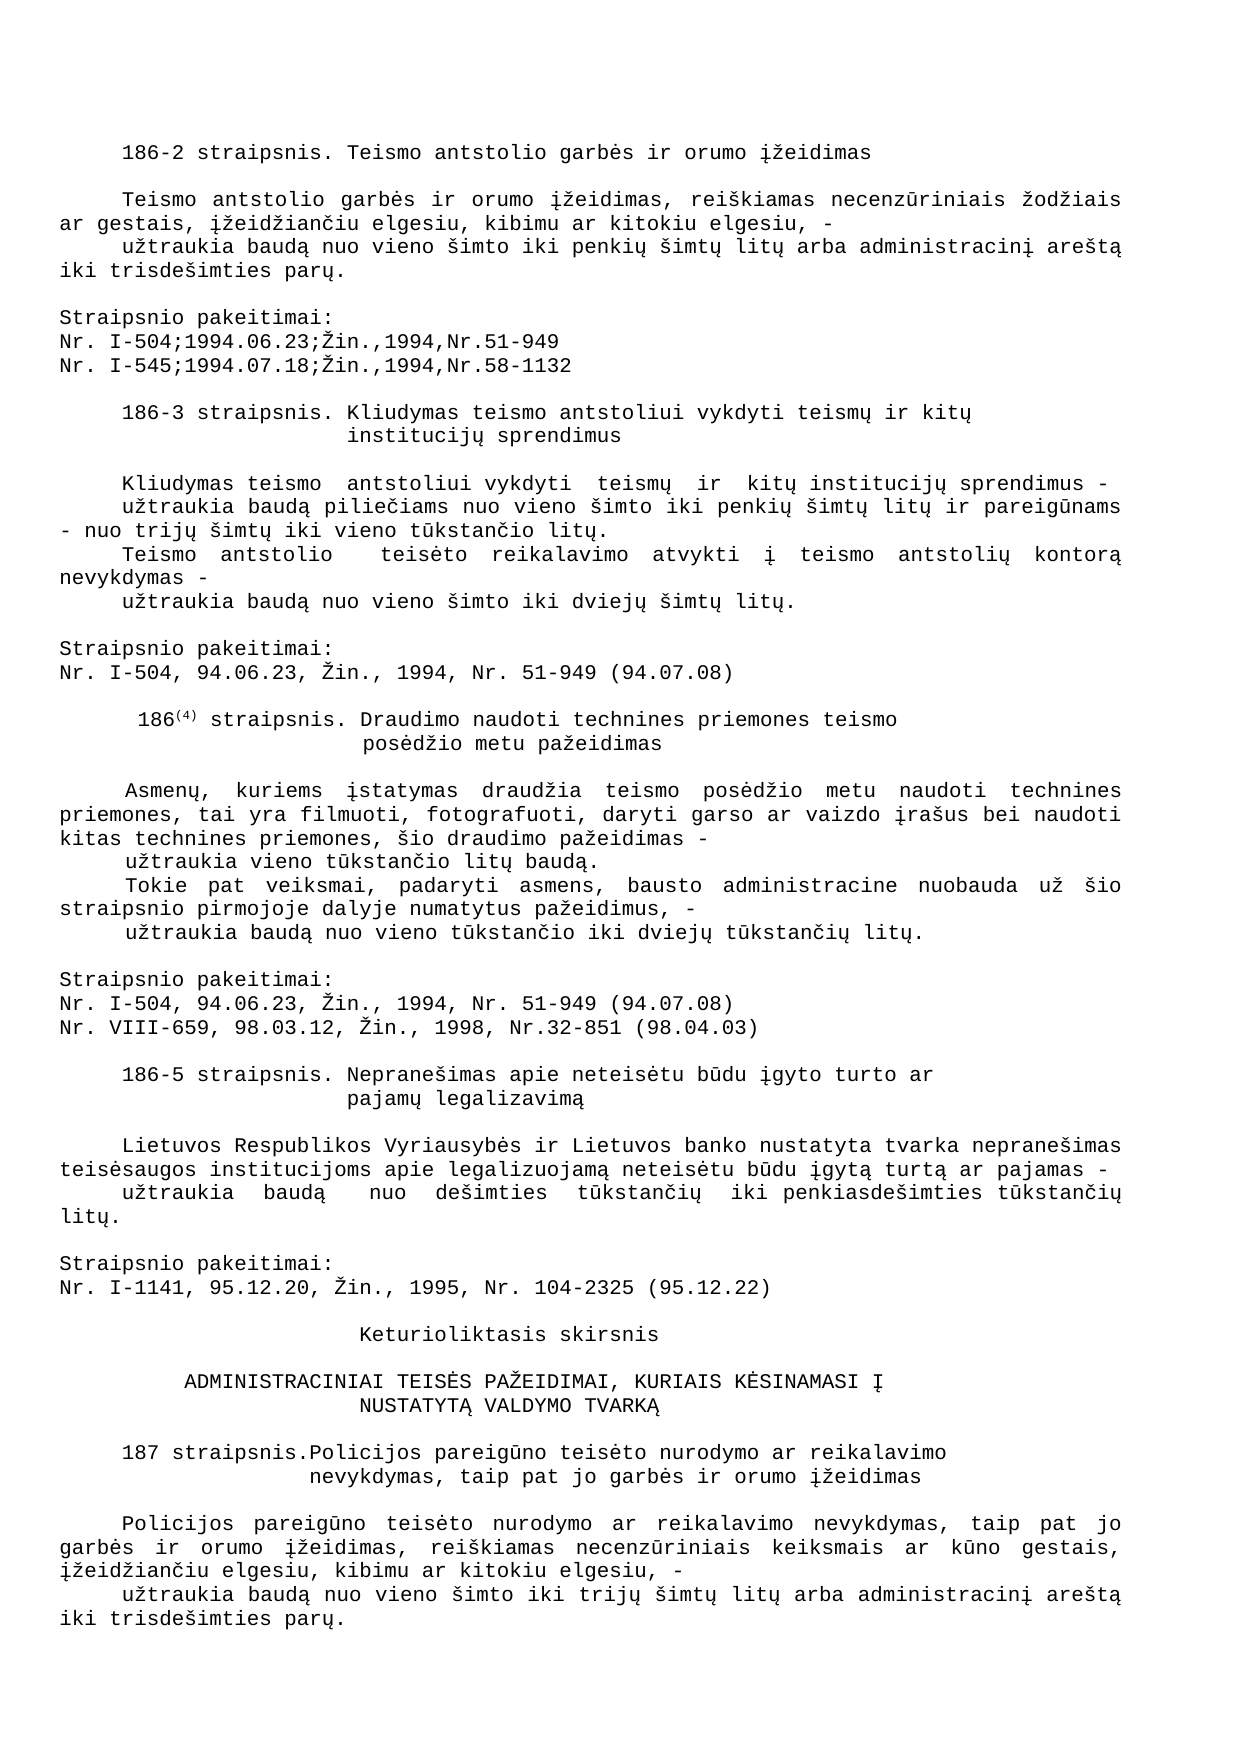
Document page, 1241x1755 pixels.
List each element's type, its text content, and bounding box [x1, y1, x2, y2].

text užtraukia baudą nuo vieno tūkstančio iki dviejų tūkstančių litų. [59, 922, 1122, 946]
text 186-3 straipsnis. Kliudymas teismo antstoliui vykdyti teismų ir kitų [59, 402, 1122, 426]
text Tokie pat veiksmai, padaryti asmens, bausto administracine nuobauda už šio straipsnio pirmojoje dalyje numatytus pažeidimus, - [59, 875, 1122, 922]
text užtraukia baudą nuo vieno šimto iki dviejų šimtų litų. [59, 591, 1122, 615]
text Nr. I-545;1994.07.18;Žin.,1994,Nr.58-1132 [59, 354, 1122, 378]
text NUSTATYTĄ VALDYMO TVARKĄ [59, 1395, 1122, 1419]
text Straipsnio pakeitimai: [59, 307, 1122, 331]
text Nr. I-504, 94.06.23, Žin., 1994, Nr. 51-949 (94.07.08) [59, 662, 1122, 686]
text užtraukia vieno tūkstančio litų baudą. [59, 851, 1122, 875]
text Lietuvos Respublikos Vyriausybės ir Lietuvos banko nustatyta tvarka nepranešimas teisėsaugos institucijoms apie legalizuojamą neteisėtu būdu įgytą turtą ar pajamas - [59, 1135, 1122, 1182]
text 186(4) straipsnis. Draudimo naudoti technines priemones teismo [59, 709, 1122, 733]
text Nr. I-504, 94.06.23, Žin., 1994, Nr. 51-949 (94.07.08) [59, 993, 1122, 1017]
text 186-2 straipsnis. Teismo antstolio garbės ir orumo įžeidimas [59, 142, 1122, 165]
text institucijų sprendimus [59, 426, 1122, 449]
text Straipsnio pakeitimai: [59, 638, 1122, 662]
text pajamų legalizavimą [59, 1088, 1122, 1111]
text Nr. I-504;1994.06.23;Žin.,1994,Nr.51-949 [59, 331, 1122, 354]
text Policijos pareigūno teisėto nurodymo ar reikalavimo nevykdymas, taip pat jo garbės ir orumo įžeidimas, reiškiamas necenzūriniais keiksmais ar kūno gestais, įžeidžiančiu elgesiu, kibimu ar kitokiu elgesiu, - [59, 1513, 1122, 1584]
text Kliudymas teismo antstoliui vykdyti teismų ir kitų institucijų sprendimus - [59, 473, 1122, 496]
text Teismo antstolio teisėto reikalavimo atvykti į teismo antstolių kontorą nevykdymas - [59, 544, 1122, 591]
text 186-5 straipsnis. Nepranešimas apie neteisėtu būdu įgyto turto ar [59, 1064, 1122, 1088]
text Nr. VIII-659, 98.03.12, Žin., 1998, Nr.32-851 (98.04.03) [59, 1017, 1122, 1040]
text Straipsnio pakeitimai: [59, 969, 1122, 993]
text užtraukia baudą nuo vieno šimto iki trijų šimtų litų arba administracinį areštą iki trisdešimties parų. [59, 1584, 1122, 1631]
text posėdžio metu pažeidimas [59, 733, 1122, 757]
text Teismo antstolio garbės ir orumo įžeidimas, reiškiamas necenzūriniais žodžiais ar gestais, įžeidžiančiu elgesiu, kibimu ar kitokiu elgesiu, - [59, 189, 1122, 236]
text užtraukia baudą piliečiams nuo vieno šimto iki penkių šimtų litų ir pareigūnams - nuo trijų šimtų iki vieno tūkstančio litų. [59, 496, 1122, 544]
text Nr. I-1141, 95.12.20, Žin., 1995, Nr. 104-2325 (95.12.22) [59, 1277, 1122, 1300]
text Straipsnio pakeitimai: [59, 1253, 1122, 1277]
text užtraukia baudą nuo dešimties tūkstančių iki penkiasdešimties tūkstančių litų. [59, 1182, 1122, 1229]
text 187 straipsnis.Policijos pareigūno teisėto nurodymo ar reikalavimo [59, 1442, 1122, 1466]
text Asmenų, kuriems įstatymas draudžia teismo posėdžio metu naudoti technines priemones, tai yra filmuoti, fotografuoti, daryti garso ar vaizdo įrašus bei naudoti kitas technines priemones, šio draudimo pažeidimas - [59, 780, 1122, 851]
text Keturioliktasis skirsnis [59, 1324, 1122, 1348]
text nevykdymas, taip pat jo garbės ir orumo įžeidimas [59, 1466, 1122, 1489]
text ADMINISTRACINIAI TEISĖS PAŽEIDIMAI, KURIAIS KĖSINAMASI Į [59, 1371, 1122, 1395]
text užtraukia baudą nuo vieno šimto iki penkių šimtų litų arba administracinį areštą iki trisdešimties parų. [59, 236, 1122, 284]
